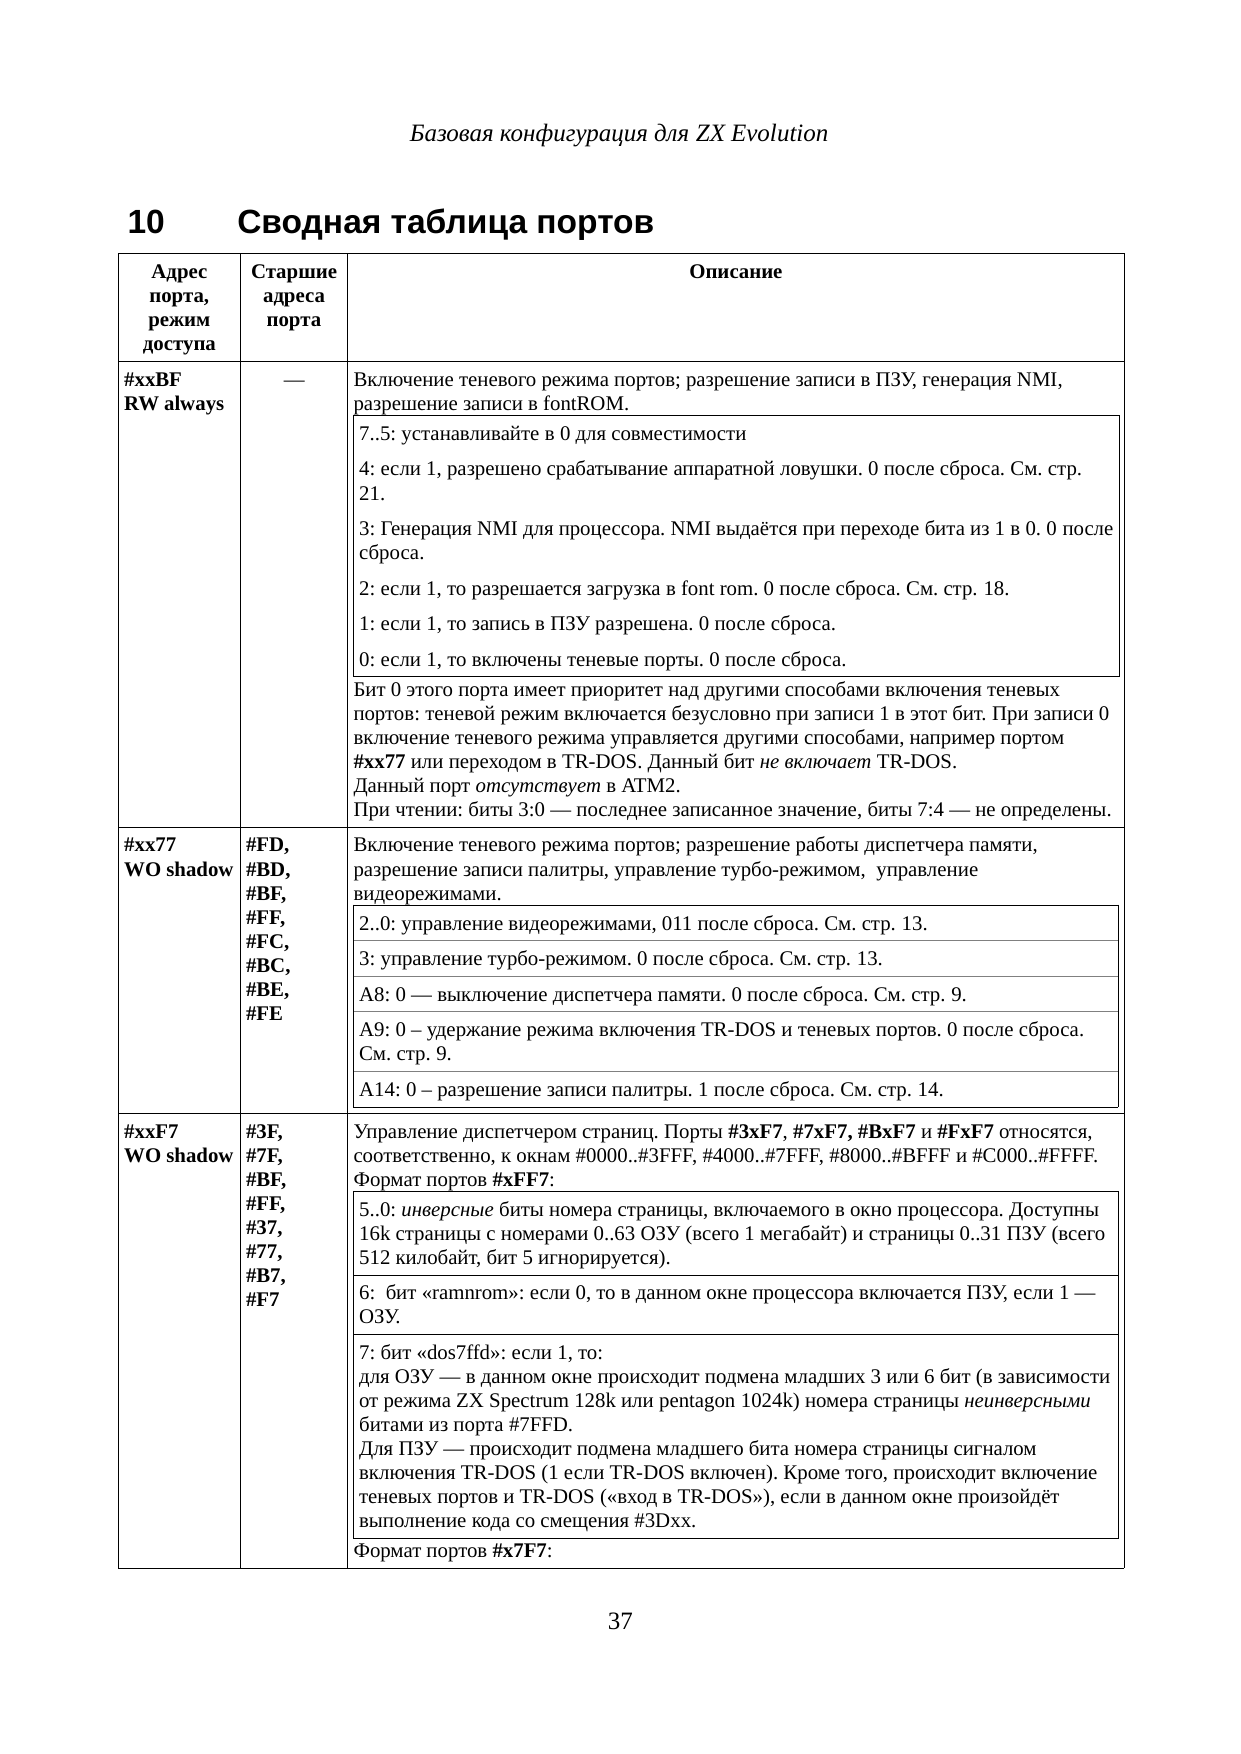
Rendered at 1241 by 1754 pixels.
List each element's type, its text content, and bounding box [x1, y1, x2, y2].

table_cell Включение теневого режима портов; разрешение работы диспетчера памяти, разрешение записи палитры, управление турбо-режимом, управление видеорежимами. [348, 828, 1124, 1113]
subtitle Сводная таблица портов [118, 202, 1122, 241]
table_cell A9: 0 – удержание режима включения TR-DOS и теневых портов. 0 после сброса. См. стр. 9. [354, 1012, 1118, 1071]
table_cell 4: если 1, разрешено срабатывание аппаратной ловушки. 0 после сброса. См. стр. 21. [354, 451, 1119, 510]
table_cell 3: Генерация NMI для процессора. NMI выдаётся при переходе бита из 1 в 0. 0 после сброса. [354, 510, 1119, 570]
table_cell 6: бит «ramnrom»: если 0, то в данном окне процессора включается ПЗУ, если 1 — ОЗУ. [354, 1276, 1118, 1334]
table_header 2..0: управление видеорежимами, 011 после сброса. См. стр. 13. [354, 906, 1118, 940]
table_cell 0: если 1, то включены теневые порты. 0 после сброса. [354, 641, 1119, 676]
table_header Адрес порта, режим доступа [119, 254, 240, 361]
table_header 5..0: инверсные биты номера страницы, включаемого в окно процессора. Доступны 16k страницы с номерами 0..63 ОЗУ (всего 1 мегабайт) и страницы 0..31 ПЗУ (всего 512 килобайт, бит 5 игнорируется). [354, 1192, 1118, 1274]
table_cell #xxF7 WO shadow [119, 1114, 240, 1568]
table_header Описание [348, 254, 1124, 361]
table_cell Управление диспетчером страниц. Порты #3xF7, #7xF7, #BxF7 и #FxF7 относятся, соответственно, к окнам #0000..#3FFF, #4000..#7FFF, #8000..#BFFF и #C000..#FFFF. Формат портов #xFF7: Формат портов #x7F7: [348, 1114, 1124, 1568]
table_header Старшие адреса порта [241, 254, 347, 361]
table_cell A8: 0 — выключение диспетчера памяти. 0 после сброса. См. стр. 9. [354, 977, 1118, 1011]
table_cell #xxBF RW always [119, 362, 240, 827]
table_cell #3F, #7F, #BF, #FF, #37, #77, #B7, #F7 [241, 1114, 347, 1568]
table_cell 2: если 1, то разрешается загрузка в font rom. 0 после сброса. См. стр. 18. [354, 570, 1119, 605]
table_cell ― [241, 362, 347, 827]
table_cell 7: бит «dos7ffd»: если 1, то: для ОЗУ — в данном окне происходит подмена младших 3 или 6 бит (в зависимости от режима ZX Spectrum 128k или pentagon 1024k) номера страницы неинверсными битами из порта #7FFD. Для ПЗУ — происходит подмена младшего бита номера страницы сигналом включения TR-DOS (1 если TR-DOS включен). Кроме того, происходит включение теневых портов и TR-DOS («вход в TR-DOS»), если в данном окне произойдёт выполнение кода со смещения #3Dxx. [354, 1335, 1118, 1538]
table_header 7..5: устанавливайте в 0 для совместимости [354, 416, 1119, 451]
table_cell 1: если 1, то запись в ПЗУ разрешена. 0 после сброса. [354, 605, 1119, 641]
table_cell Включение теневого режима портов; разрешение записи в ПЗУ, генерация NMI, разрешение записи в fontROM. Бит 0 этого порта имеет приоритет над другими способами включения теневых портов: теневой режим включается безусловно при записи 1 в этот бит. При записи 0 включение теневого режима управляется другими способами, например портом #xx77 или переходом в TR-DOS. Данный бит не включает TR-DOS. Данный порт отсутствует в ATM2. При чтении: биты 3:0 — последнее записанное значение, биты 7:4 — не определены. [348, 362, 1124, 827]
table_cell A14: 0 – разрешение записи палитры. 1 после сброса. См. стр. 14. [354, 1072, 1118, 1107]
table_cell #xx77 WO shadow [119, 828, 240, 1113]
table_cell #FD, #BD, #BF, #FF, #FC, #BC, #BE, #FE [241, 828, 347, 1113]
table_cell 3: управление турбо-режимом. 0 после сброса. См. стр. 13. [354, 941, 1118, 976]
